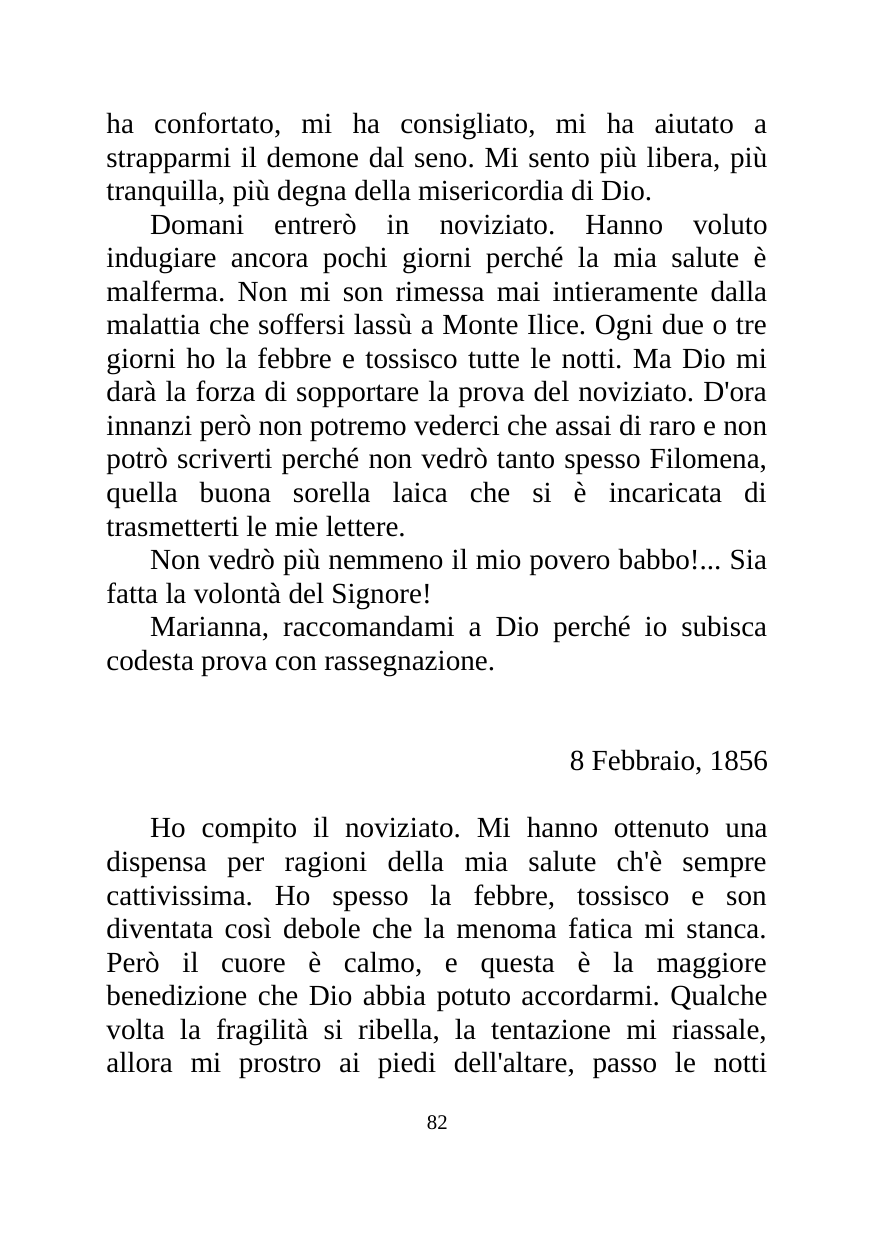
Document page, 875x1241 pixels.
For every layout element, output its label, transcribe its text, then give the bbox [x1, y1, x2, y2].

text Ho compito il noviziato. Mi hanno ottenuto una dispensa per ragioni della mia salute ch'è sempre cattivissima. Ho spesso la febbre, tossisco e son diventata così debole che la menoma fatica mi stanca. Però il cuore è calmo, e questa è la maggiore benedizione che Dio abbia potuto accordarmi. Qualche volta la fragilità si ribella, la tentazione mi riassale, allora mi prostro ai piedi dell'altare, passo le notti [106, 811, 768, 1079]
text Non vedrò più nemmeno il mio povero babbo!... Sia fatta la volontà del Signore! [106, 542, 768, 609]
text ha confortato, mi ha consigliato, mi ha aiutato a strapparmi il demone dal seno. Mi sento più libera, più tranquilla, più degna della misericordia di Dio. [106, 106, 768, 207]
text Domani entrerò in noviziato. Hanno voluto indugiare ancora pochi giorni perché la mia salute è malferma. Non mi son rimessa mai intieramente dalla malattia che soffersi lassù a Monte Ilice. Ogni due o tre giorni ho la febbre e tossisco tutte le notti. Ma Dio mi darà la forza di sopportare la prova del noviziato. D'ora innanzi però non potremo vederci che assai di raro e non potrò scriverti perché non vedrò tanto spesso Filomena, quella buona sorella laica che si è incaricata di trasmetterti le mie lettere. [106, 207, 768, 542]
text Marianna, raccomandami a Dio perché io subisca codesta prova con rassegnazione. [106, 609, 768, 676]
text 8 Febbraio, 1856 [106, 743, 768, 777]
